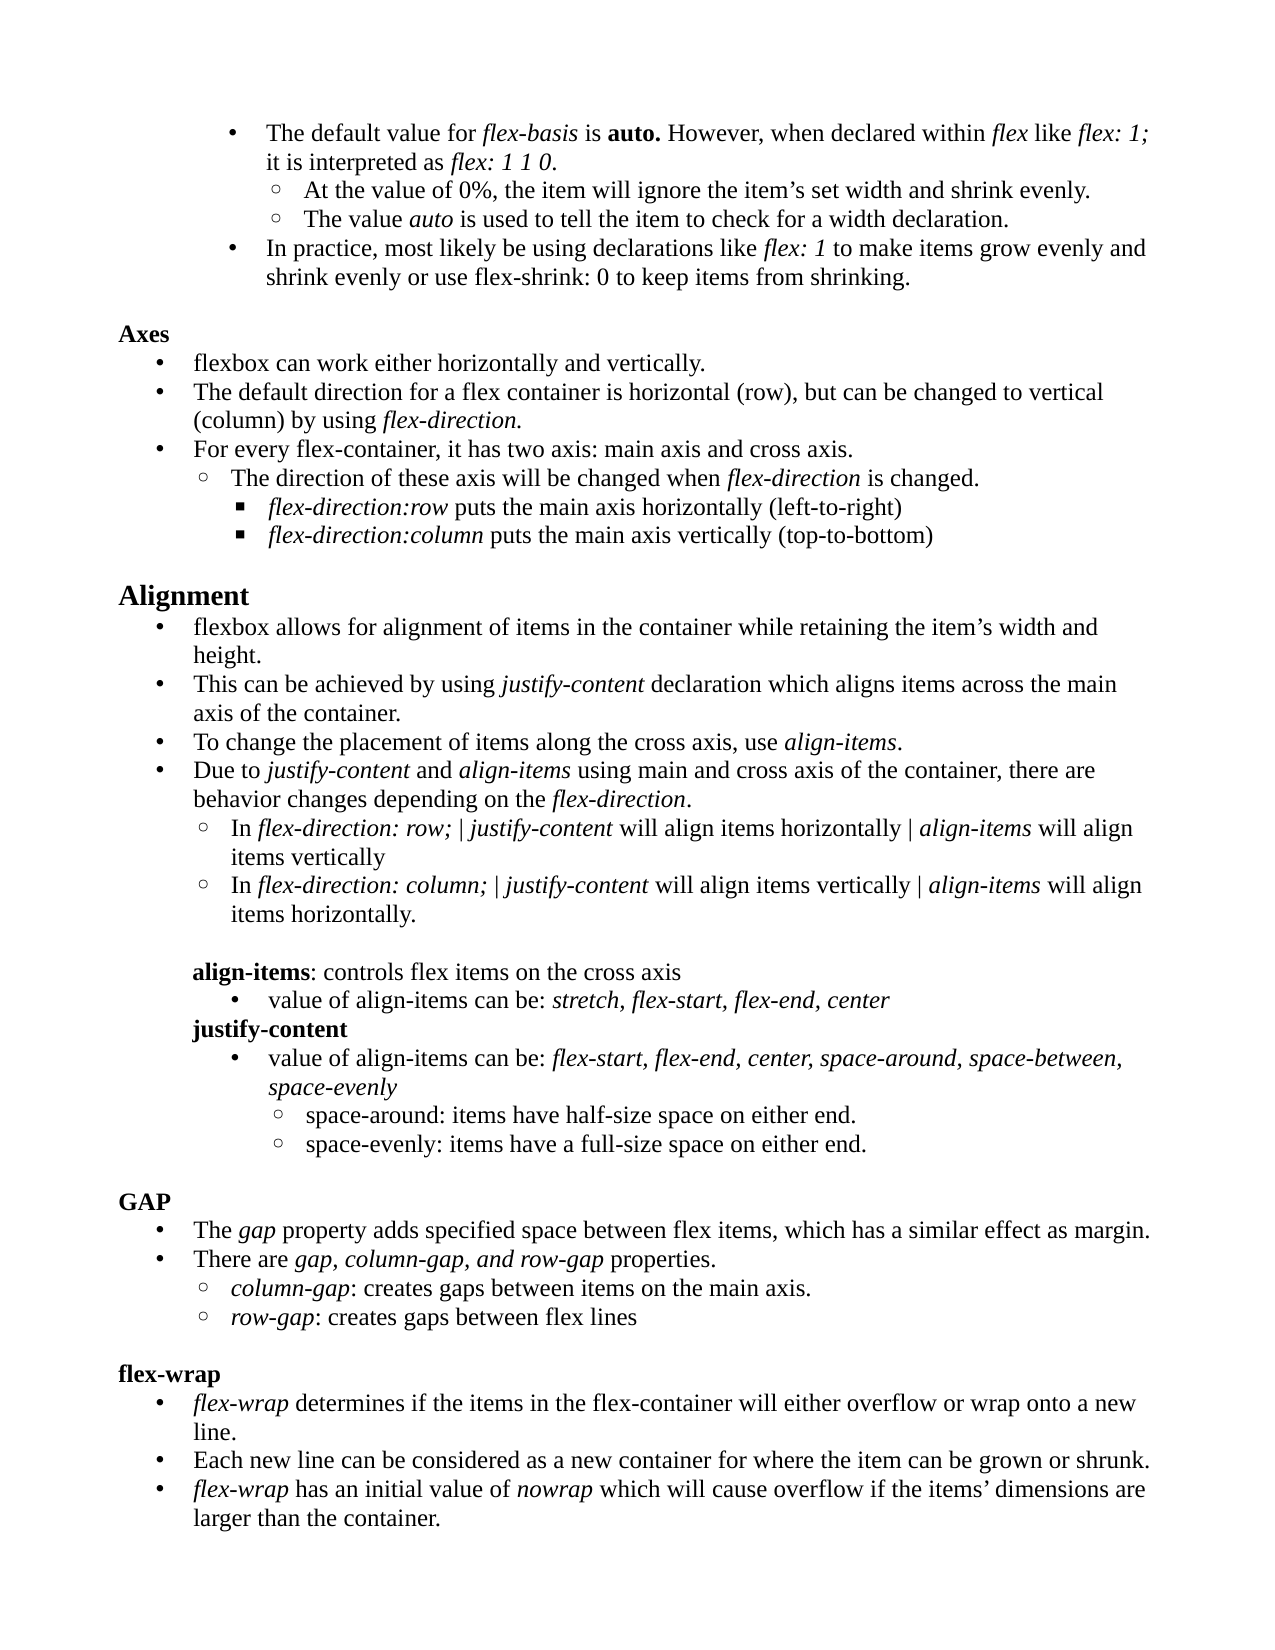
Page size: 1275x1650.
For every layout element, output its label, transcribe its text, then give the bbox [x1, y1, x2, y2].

list value of align-items can be: flex-start, flex-end, center, space-around, space-between, space-evenly [231, 1043, 1157, 1100]
list space-evenly: items have a full-size space on either end. [268, 1129, 1157, 1158]
list To change the placement of items along the cross axis, use align-items. [156, 727, 1157, 755]
list The direction of these axis will be changed when flex-direction is changed. [193, 463, 1157, 492]
list At the value of 0%, the item will ignore the item’s set width and shrink evenly. [266, 176, 1157, 204]
list flexbox can work either horizontally and vertically. [156, 348, 1157, 377]
list flex-direction:column puts the main axis vertically (top-to-bottom) [231, 521, 1157, 549]
text align-items: controls flex items on the cross axis [118, 957, 1157, 985]
list For every flex-container, it has two axis: main axis and cross axis. [156, 434, 1157, 463]
list The gap property adds specified space between flex items, which has a similar effect as margin. [156, 1215, 1157, 1244]
list flexbox allows for alignment of items in the container while retaining the item’s width and height. [156, 612, 1157, 669]
list There are gap, column-gap, and row-gap properties. [156, 1244, 1157, 1273]
text Alignment [118, 578, 1157, 612]
list In flex-direction: row; | justify-content will align items horizontally | align-items will align items vertically [193, 813, 1157, 870]
text flex-wrap [118, 1359, 1157, 1388]
list flex-wrap has an initial value of nowrap which will cause overflow if the items’ dimensions are larger than the container. [156, 1474, 1157, 1532]
list The default value for flex-basis is auto. However, when declared within flex like flex: 1; it is interpreted as flex: 1 1 0. [228, 118, 1157, 176]
list column-gap: creates gaps between items on the main axis. [193, 1273, 1157, 1302]
list Each new line can be considered as a new container for where the item can be grown or shrunk. [156, 1445, 1157, 1474]
list flex-direction:row puts the main axis horizontally (left-to-right) [231, 492, 1157, 521]
list This can be achieved by using justify-content declaration which aligns items across the main axis of the container. [156, 669, 1157, 727]
text Axes [118, 319, 1157, 348]
list In flex-direction: column; | justify-content will align items vertically | align-items will align items horizontally. [193, 870, 1157, 928]
list row-gap: creates gaps between flex lines [193, 1302, 1157, 1330]
list The value auto is used to tell the item to check for a width declaration. [266, 204, 1157, 233]
text GAP [118, 1187, 1157, 1215]
list value of align-items can be: stretch, flex-start, flex-end, center [231, 985, 1157, 1014]
list The default direction for a flex container is horizontal (row), but can be changed to vertical (column) by using flex-direction. [156, 377, 1157, 434]
text justify-content [118, 1014, 1157, 1043]
list In practice, most likely be using declarations like flex: 1 to make items grow evenly and shrink evenly or use flex-shrink: 0 to keep items from shrinking. [228, 233, 1157, 291]
list flex-wrap determines if the items in the flex-container will either overflow or wrap onto a new line. [156, 1388, 1157, 1445]
list Due to justify-content and align-items using main and cross axis of the container, there are behavior changes depending on the flex-direction. [156, 755, 1157, 813]
list space-around: items have half-size space on either end. [268, 1100, 1157, 1129]
